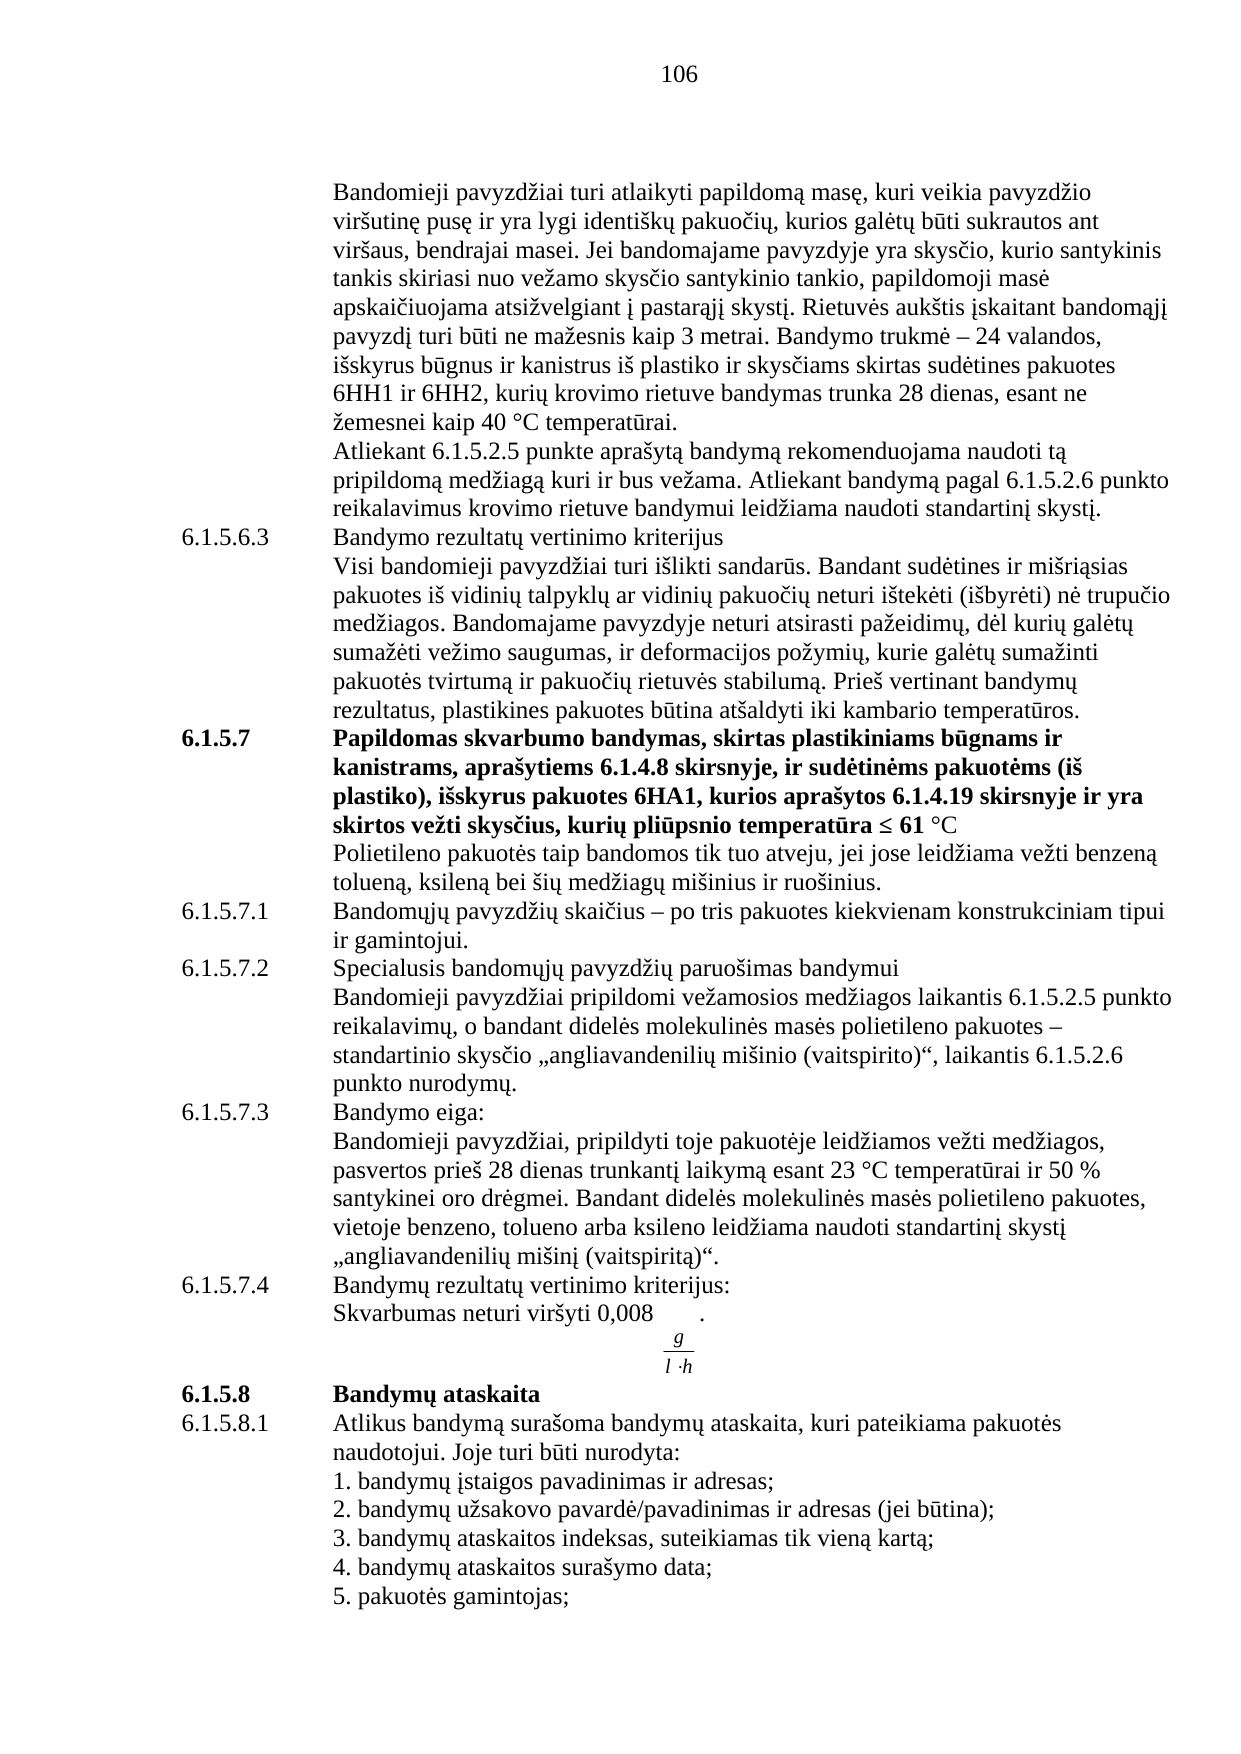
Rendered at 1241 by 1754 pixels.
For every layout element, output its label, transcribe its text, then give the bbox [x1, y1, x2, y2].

table_cell 6.1.5.7 [177, 724, 328, 838]
table_cell [324, 1495, 328, 1523]
table_cell [177, 839, 328, 896]
table_cell [177, 1523, 181, 1552]
table_cell [177, 436, 328, 522]
table_cell [324, 1552, 328, 1581]
table_cell [324, 1466, 328, 1494]
table_cell [177, 1552, 181, 1581]
table_cell [177, 551, 328, 723]
table_cell 6.1.5.7.1 [177, 896, 328, 953]
table_cell [324, 1581, 328, 1609]
table_cell [177, 1495, 181, 1523]
table_cell [177, 177, 328, 436]
table_cell [177, 1466, 181, 1494]
table_cell [177, 1126, 328, 1270]
table_cell [177, 1581, 181, 1609]
table_cell 6.1.5.8.1 [177, 1408, 328, 1466]
table_cell [177, 1299, 328, 1379]
table_cell [324, 1523, 328, 1552]
table_cell [177, 982, 328, 1097]
